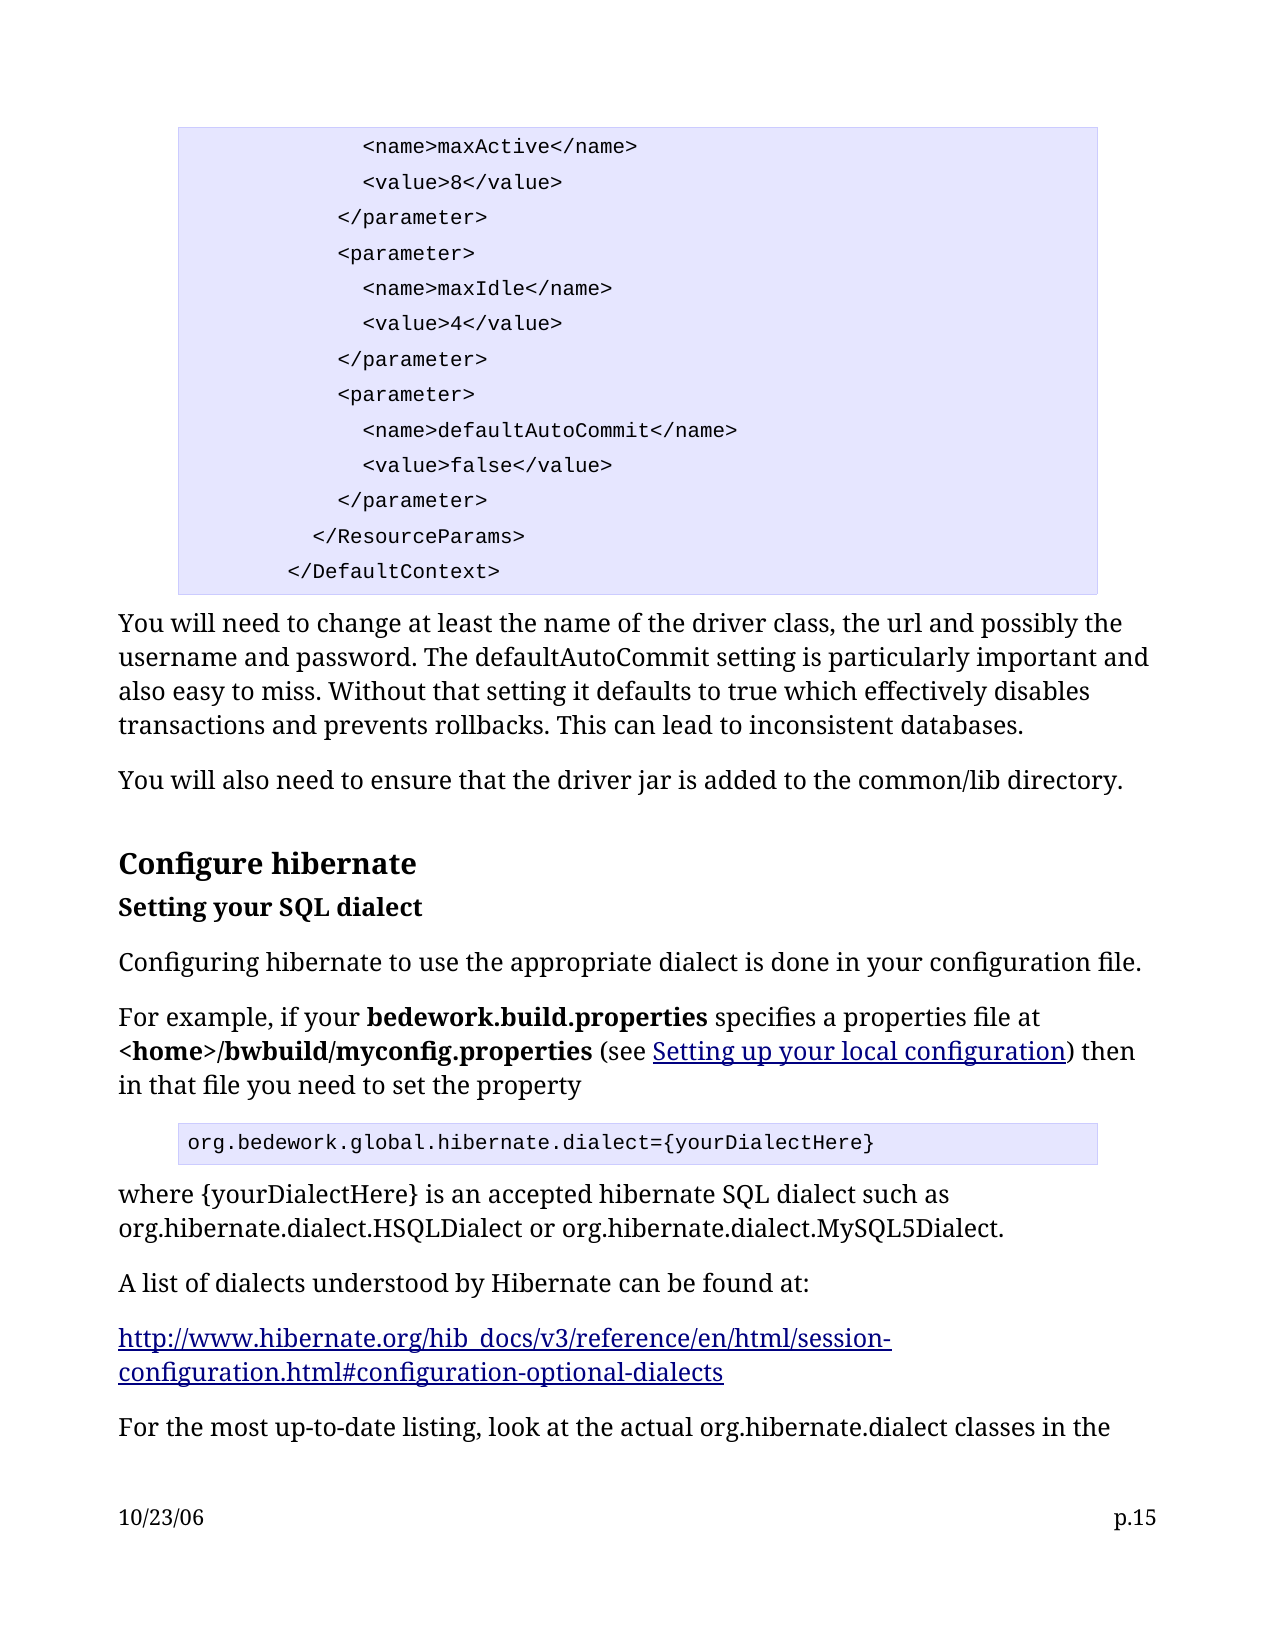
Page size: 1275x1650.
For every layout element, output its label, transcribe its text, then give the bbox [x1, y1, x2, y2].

text A list of dialects understood by Hibernate can be found at: [118, 1266, 1157, 1299]
text For the most up-to-date listing, look at the actual org.hibernate.dialect classes in the [118, 1410, 1157, 1444]
text where {yourDialectHere} is an accepted hibernate SQL dialect such as org.hibernate.dialect.HSQLDialect or org.hibernate.dialect.MySQL5Dialect. [118, 1176, 1157, 1244]
text <name>defaultAutoCommit</name> [179, 411, 1097, 443]
text You will also need to ensure that the driver jar is added to the common/lib directory. [118, 763, 1157, 797]
text </parameter> [179, 340, 1097, 372]
subtitle Configure hibernate [118, 844, 1157, 883]
text org.bedework.global.hibernate.dialect={yourDialectHere} [179, 1124, 1097, 1164]
text http://www.hibernate.org/hib_docs/v3/reference/en/html/session-configuration.html#configuration-optional-dialects [118, 1321, 1157, 1389]
text <parameter> [179, 233, 1097, 266]
text <name>maxIdle</name> [179, 269, 1097, 302]
text </parameter> [179, 198, 1097, 231]
text For example, if your bedework.build.properties specifies a properties file at <home>/bwbuild/myconfig.properties (see Setting up your local configuration) then in that file you need to set the property [118, 999, 1157, 1102]
text </parameter> [179, 481, 1097, 514]
text Setting your SQL dialect [118, 889, 1157, 923]
text <value>4</value> [179, 304, 1097, 337]
text <parameter> [179, 375, 1097, 408]
text <name>maxActive</name> [179, 128, 1097, 160]
text You will need to change at least the name of the driver class, the url and possibly the username and password. The defaultAutoCommit setting is particularly important and also easy to miss. Without that setting it defaults to true which effectively disables transactions and prevents rollbacks. This can lead to inconsistent databases. [118, 606, 1157, 742]
text <value>false</value> [179, 446, 1097, 479]
text </ResourceParams> [179, 517, 1097, 549]
text </DefaultContext> [179, 552, 1097, 594]
text Configuring hibernate to use the appropriate dialect is done in your configuration file. [118, 944, 1157, 978]
text <value>8</value> [179, 163, 1097, 195]
